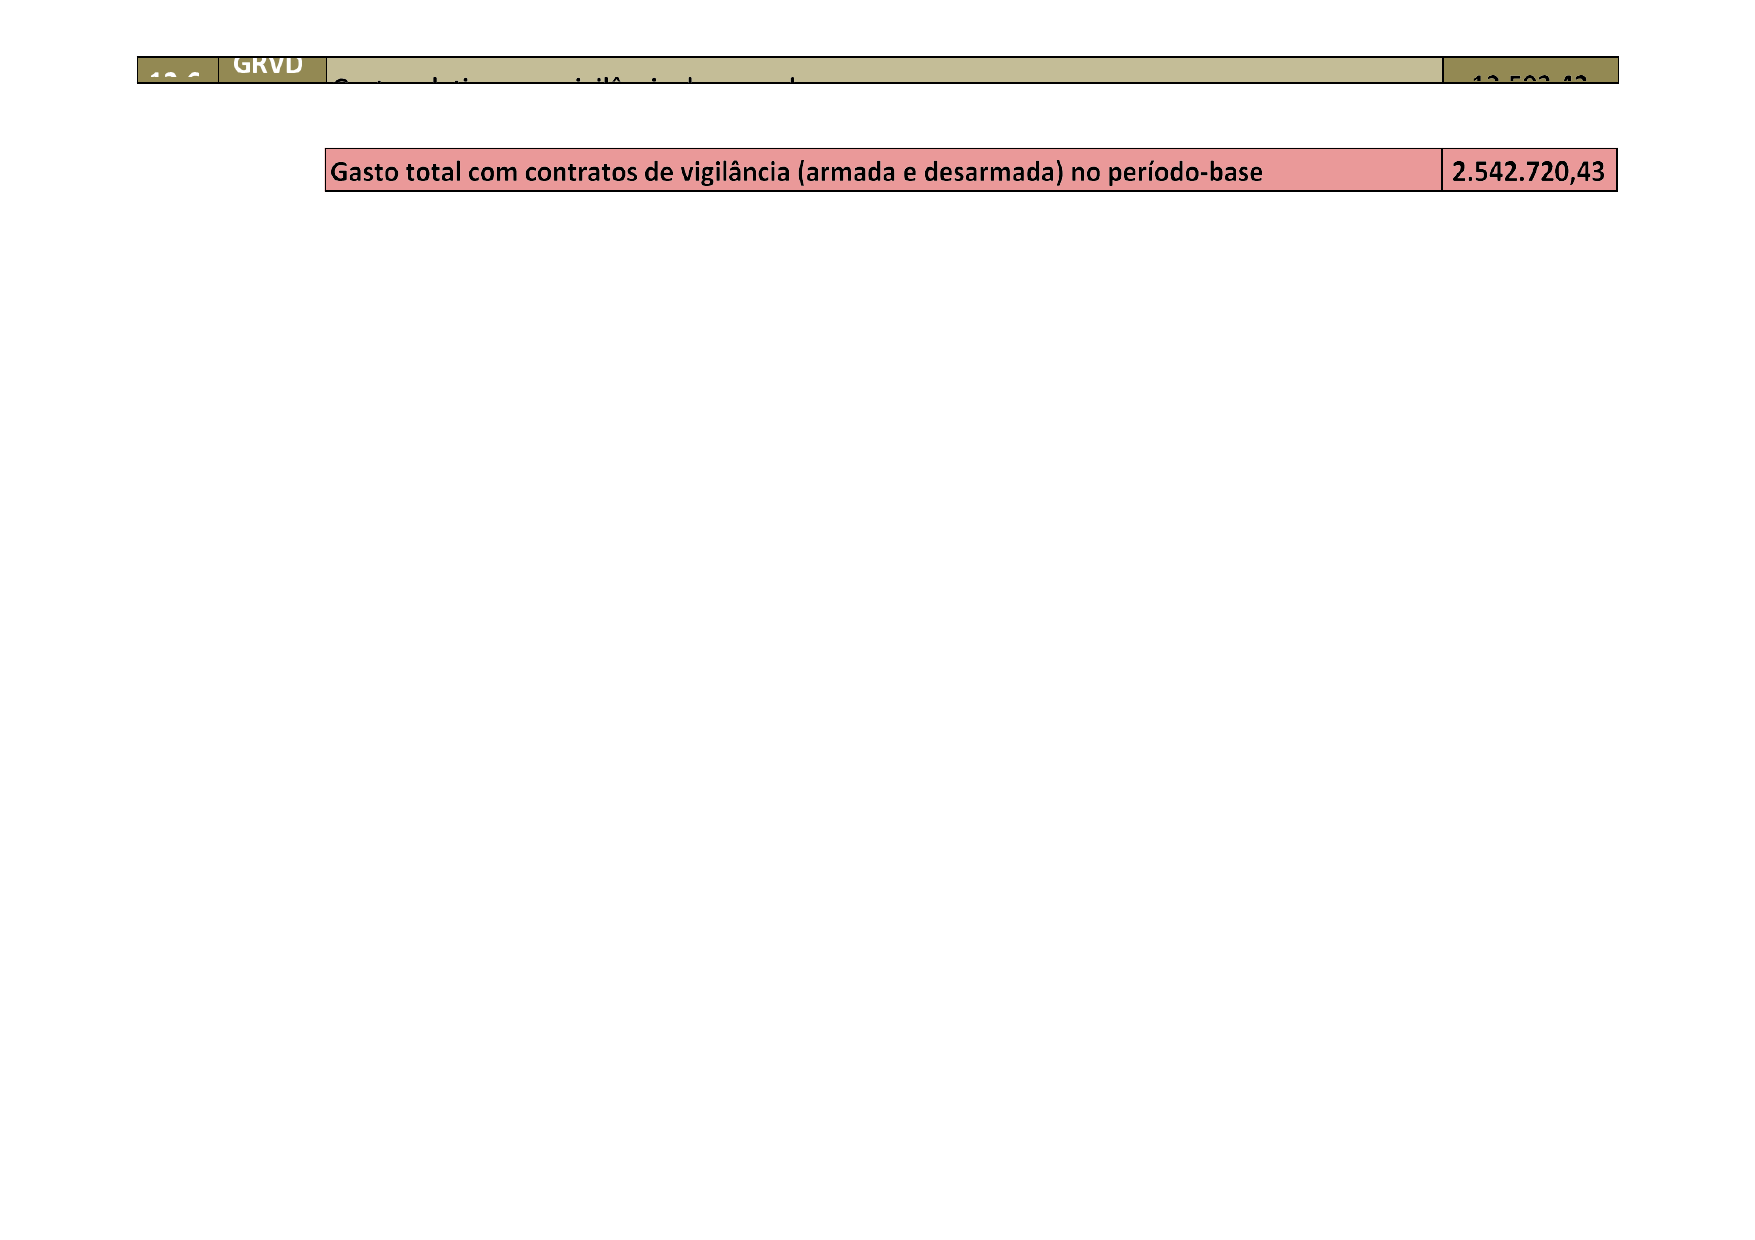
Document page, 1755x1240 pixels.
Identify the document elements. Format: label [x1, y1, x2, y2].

table_header [291, 58, 298, 70]
table_header [138, 58, 218, 82]
table_header [219, 58, 326, 82]
table_header [1444, 58, 1618, 82]
table_header [274, 58, 279, 67]
table_header [327, 58, 1442, 82]
